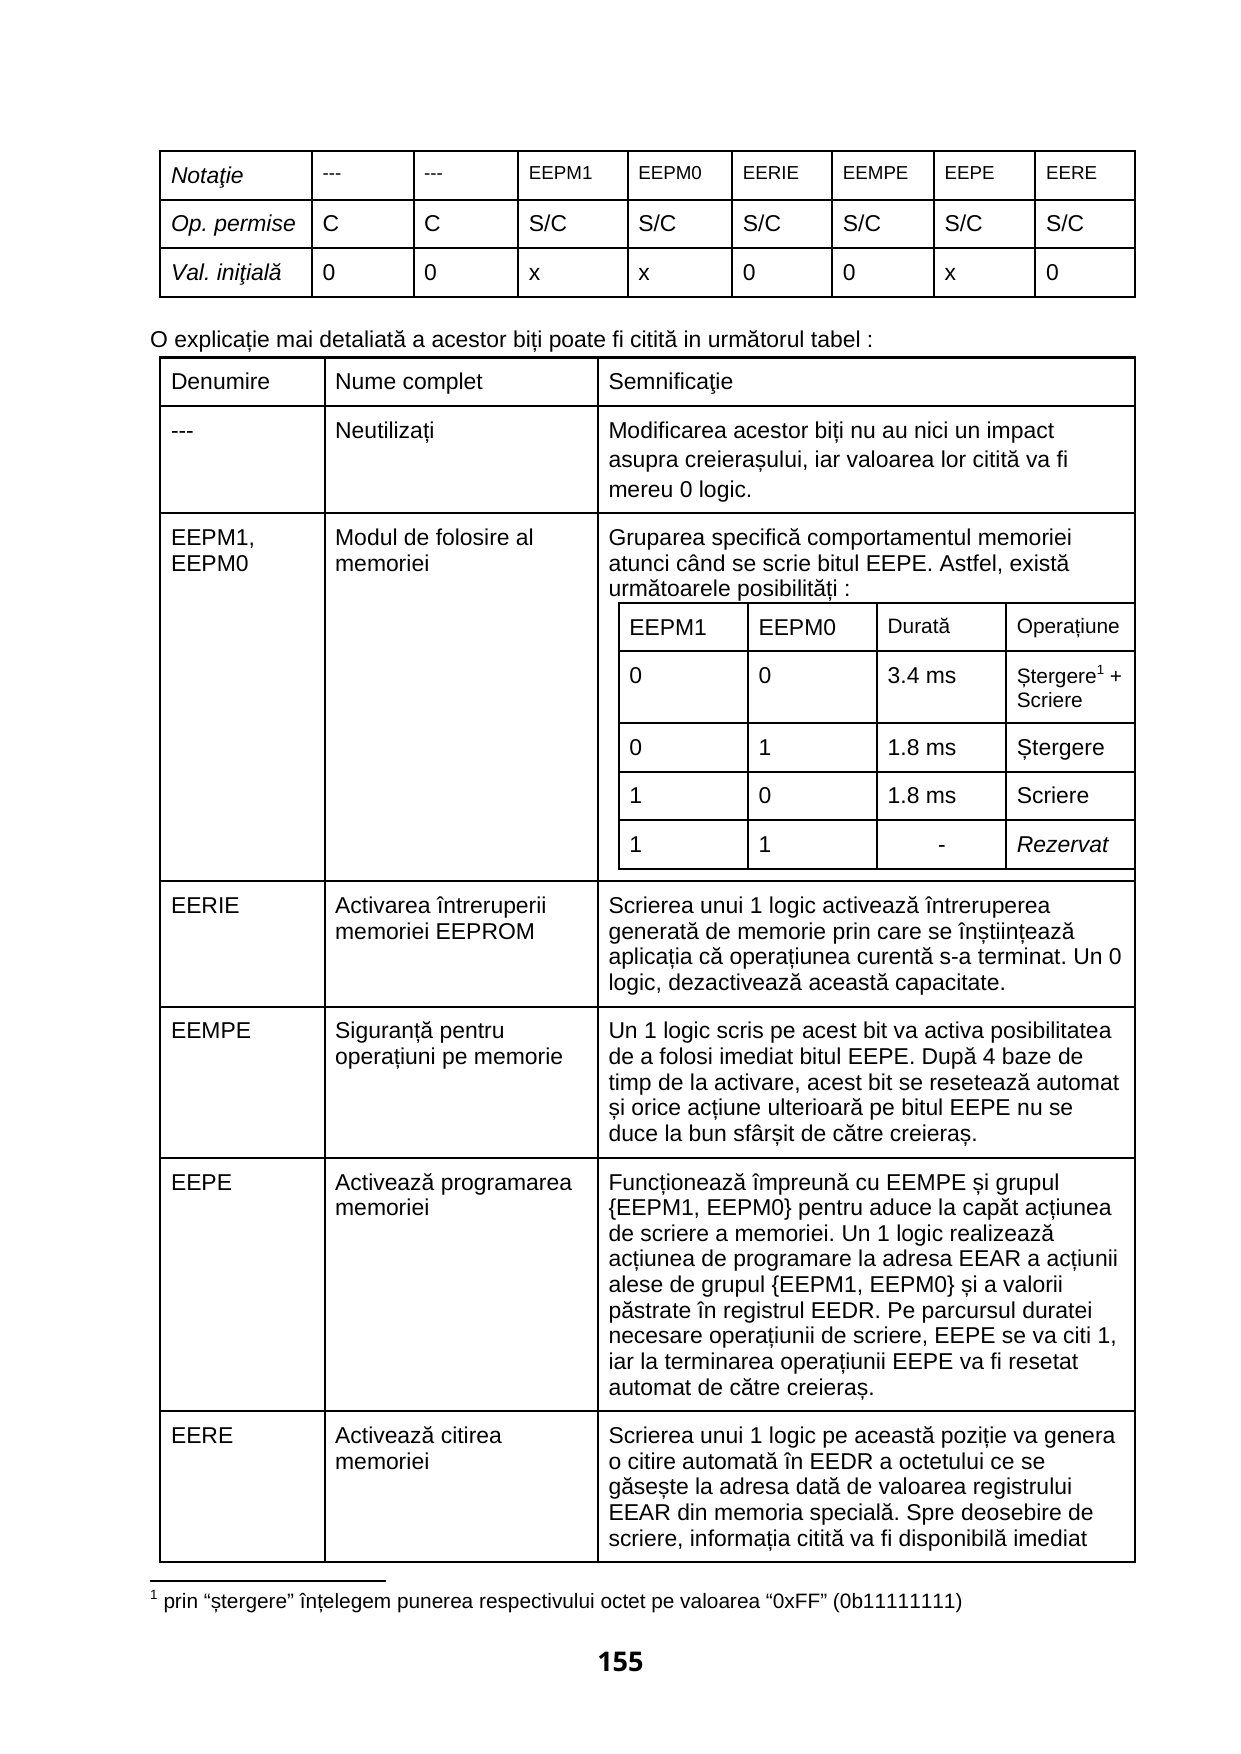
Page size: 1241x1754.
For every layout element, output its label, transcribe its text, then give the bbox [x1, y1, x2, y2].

table_cell Op. permise [161, 201, 311, 247]
table_cell Activarea întreruperii memoriei EEPROM [326, 882, 597, 1006]
table_cell 0 [1036, 249, 1134, 296]
table_cell S/C [629, 201, 731, 247]
table_header Durată [878, 604, 1005, 650]
table_cell EERIE [161, 882, 324, 1006]
table_cell Funcționează împreună cu EEMPE și grupul {EEPM1, EEPM0} pentru aduce la capăt acțiunea de scriere a memoriei. Un 1 logic realizează acțiunea de programare la adresa EEAR a acțiunii alese de grupul {EEPM1, EEPM0} și a valorii păstrate în registrul EEDR. Pe parcursul duratei necesare operațiunii de scriere, EEPE se va citi 1, iar la terminarea operațiunii EEPE va fi resetat automat de către creieraș. [599, 1159, 1134, 1410]
table_cell EERE [1036, 152, 1134, 198]
table_cell Scriere [1007, 773, 1134, 819]
table_cell EEPM0 [629, 152, 731, 198]
table_cell --- [313, 152, 413, 198]
table_cell S/C [733, 201, 831, 247]
table_cell EEMPE [833, 152, 933, 198]
table_cell 0 [620, 652, 747, 722]
table_header Denumire [161, 359, 324, 405]
table_cell S/C [833, 201, 933, 247]
table_cell Gruparea specifică comportamentul memoriei atunci când se scrie bitul EEPE. Astfel, există următoarele posibilități : [599, 514, 1134, 880]
table_cell x [519, 249, 627, 296]
table_cell Val. iniţială [161, 249, 311, 296]
table_cell 0 [620, 724, 747, 771]
table_cell Scrierea unui 1 logic pe această poziție va genera o citire automată în EEDR a octetului ce se găsește la adresa dată de valoarea registrului EEAR din memoria specială. Spre deosebire de scriere, informația citită va fi disponibilă imediat [599, 1412, 1134, 1561]
table_cell Scrierea unui 1 logic activează întreruperea generată de memorie prin care se înștiințează aplicația că operațiunea curentă s-a terminat. Un 0 logic, dezactivează această capacitate. [599, 882, 1134, 1006]
text O explicație mai detaliată a acestor biți poate fi citită in următorul tabel : [150, 327, 1091, 353]
table_cell - [878, 821, 1005, 868]
table_cell Neutilizați [326, 407, 597, 512]
table_cell 1 [749, 724, 876, 771]
table_cell 1 [620, 821, 747, 868]
table_header Operațiune [1007, 604, 1134, 650]
table_cell EERE [161, 1412, 324, 1561]
table_header EEPM0 [749, 604, 876, 650]
table_cell Siguranță pentru operațiuni pe memorie [326, 1008, 597, 1157]
table_cell --- [161, 407, 324, 512]
table_cell --- [415, 152, 517, 198]
table_cell x [935, 249, 1034, 296]
table_cell S/C [519, 201, 627, 247]
table_cell Ștergere + Scriere [1007, 652, 1134, 722]
table_cell 1 [749, 821, 876, 868]
table_cell EEPM1 [519, 152, 627, 198]
table_cell EEPM1, EEPM0 [161, 514, 324, 880]
table_cell Un 1 logic scris pe acest bit va activa posibilitatea de a folosi imediat bitul EEPE. După 4 baze de timp de la activare, acest bit se resetează automat și orice acțiune ulterioară pe bitul EEPE nu se duce la bun sfârșit de către creieraș. [599, 1008, 1134, 1157]
table_cell 0 [833, 249, 933, 296]
table_cell EEPE [161, 1159, 324, 1410]
table_cell Rezervat [1007, 821, 1134, 868]
table_cell Ștergere [1007, 724, 1134, 771]
table_header Semnificaţie [599, 359, 1134, 405]
table_cell S/C [935, 201, 1034, 247]
table_cell Modificarea acestor biți nu au nici un impact asupra creierașului, iar valoarea lor citită va fi mereu 0 logic. [599, 407, 1134, 512]
table_cell 3.4 ms [878, 652, 1005, 722]
table_cell S/C [1036, 201, 1134, 247]
table_cell 1 [620, 773, 747, 819]
table_cell 0 [313, 249, 413, 296]
table_cell 0 [733, 249, 831, 296]
table_cell 0 [749, 773, 876, 819]
table_cell Activează citirea memoriei [326, 1412, 597, 1561]
table_cell Modul de folosire al memoriei [326, 514, 597, 880]
table_cell Activează programarea memoriei [326, 1159, 597, 1410]
table_cell EEPE [935, 152, 1034, 198]
table_cell C [313, 201, 413, 247]
table_cell EEMPE [161, 1008, 324, 1157]
table_header EEPM1 [620, 604, 747, 650]
table_cell Notaţie [161, 152, 311, 198]
table_cell 1.8 ms [878, 724, 1005, 771]
table_cell 0 [749, 652, 876, 722]
table_cell EERIE [733, 152, 831, 198]
table_cell 0 [415, 249, 517, 296]
table_cell 1.8 ms [878, 773, 1005, 819]
table_cell x [629, 249, 731, 296]
table_header Nume complet [326, 359, 597, 405]
table_cell C [415, 201, 517, 247]
